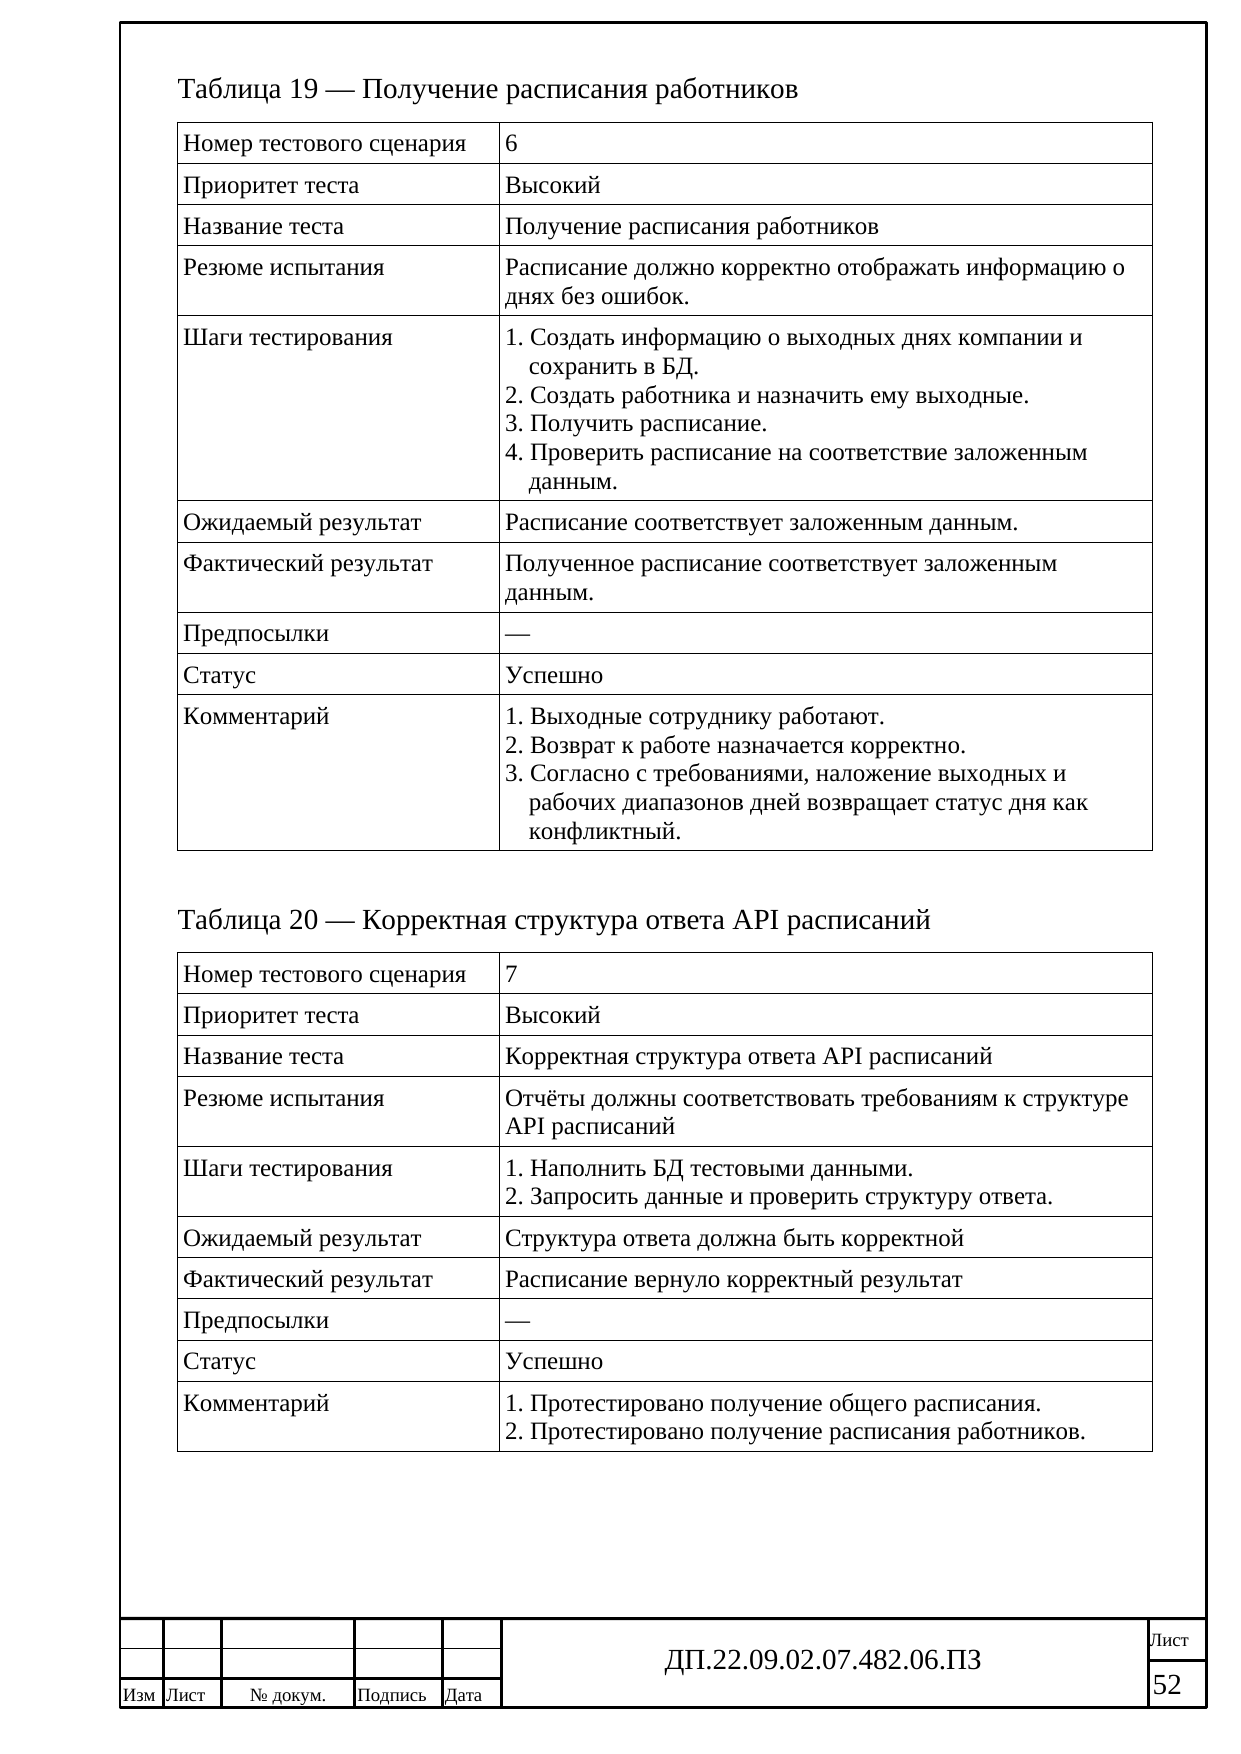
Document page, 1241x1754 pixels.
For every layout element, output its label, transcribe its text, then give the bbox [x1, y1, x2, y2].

table_cell Успешно [500, 1341, 1152, 1381]
table_cell Статус [178, 654, 499, 694]
table_cell Высокий [500, 994, 1152, 1034]
text Таблица 20 — Корректная структура ответа API расписаний [177, 902, 1152, 935]
table_cell Приоритет теста [178, 164, 499, 204]
table_cell Корректная структура ответа API расписаний [500, 1036, 1152, 1076]
table_cell Расписание вернуло корректный результат [500, 1258, 1152, 1298]
table_cell Высокий [500, 164, 1152, 204]
table_cell Резюме испытания [178, 246, 499, 315]
table_cell Шаги тестирования [178, 316, 499, 500]
table_cell Создать информацию о выходных днях компании и сохранить в БД. Создать работника и назначить ему выходные. Получить расписание. Проверить расписание на соответствие заложенным данным. [500, 316, 1152, 500]
table_cell Комментарий [178, 695, 499, 850]
table_header Номер тестового сценария [178, 953, 499, 993]
table_cell Название теста [178, 205, 499, 245]
table_cell Резюме испытания [178, 1077, 499, 1146]
table_cell Структура ответа должна быть корректной [500, 1217, 1152, 1257]
table_cell Статус [178, 1341, 499, 1381]
table_cell — [500, 1299, 1152, 1339]
table_cell Фактический результат [178, 1258, 499, 1298]
table_cell Предпосылки [178, 1299, 499, 1339]
table_cell — [500, 613, 1152, 653]
table_header 6 [500, 123, 1152, 163]
table_cell Фактический результат [178, 543, 499, 612]
table_cell Расписание должно корректно отображать информацию о днях без ошибок. [500, 246, 1152, 315]
table_header Номер тестового сценария [178, 123, 499, 163]
table_cell Успешно [500, 654, 1152, 694]
table_cell Выходные сотруднику работают. Возврат к работе назначается корректно. Согласно с требованиями, наложение выходных и рабочих диапазонов дней возвращает статус дня как конфликтный. [500, 695, 1152, 850]
table_cell Комментарий [178, 1382, 499, 1451]
table_cell Ожидаемый результат [178, 1217, 499, 1257]
text Таблица 19 — Получение расписания работников [177, 71, 1152, 105]
table_cell Предпосылки [178, 613, 499, 653]
table_cell Название теста [178, 1036, 499, 1076]
table_cell Получение расписания работников [500, 205, 1152, 245]
table_cell Приоритет теста [178, 994, 499, 1034]
table_header 7 [500, 953, 1152, 993]
table_cell Расписание соответствует заложенным данным. [500, 501, 1152, 542]
table_cell Шаги тестирования [178, 1147, 499, 1216]
table_cell Протестировано получение общего расписания. Протестировано получение расписания работников. [500, 1382, 1152, 1451]
table_cell Отчёты должны соответствовать требованиям к структуре API расписаний [500, 1077, 1152, 1146]
table_cell Наполнить БД тестовыми данными. Запросить данные и проверить структуру ответа. [500, 1147, 1152, 1216]
table_cell Полученное расписание соответствует заложенным данным. [500, 543, 1152, 612]
table_cell Ожидаемый результат [178, 501, 499, 542]
